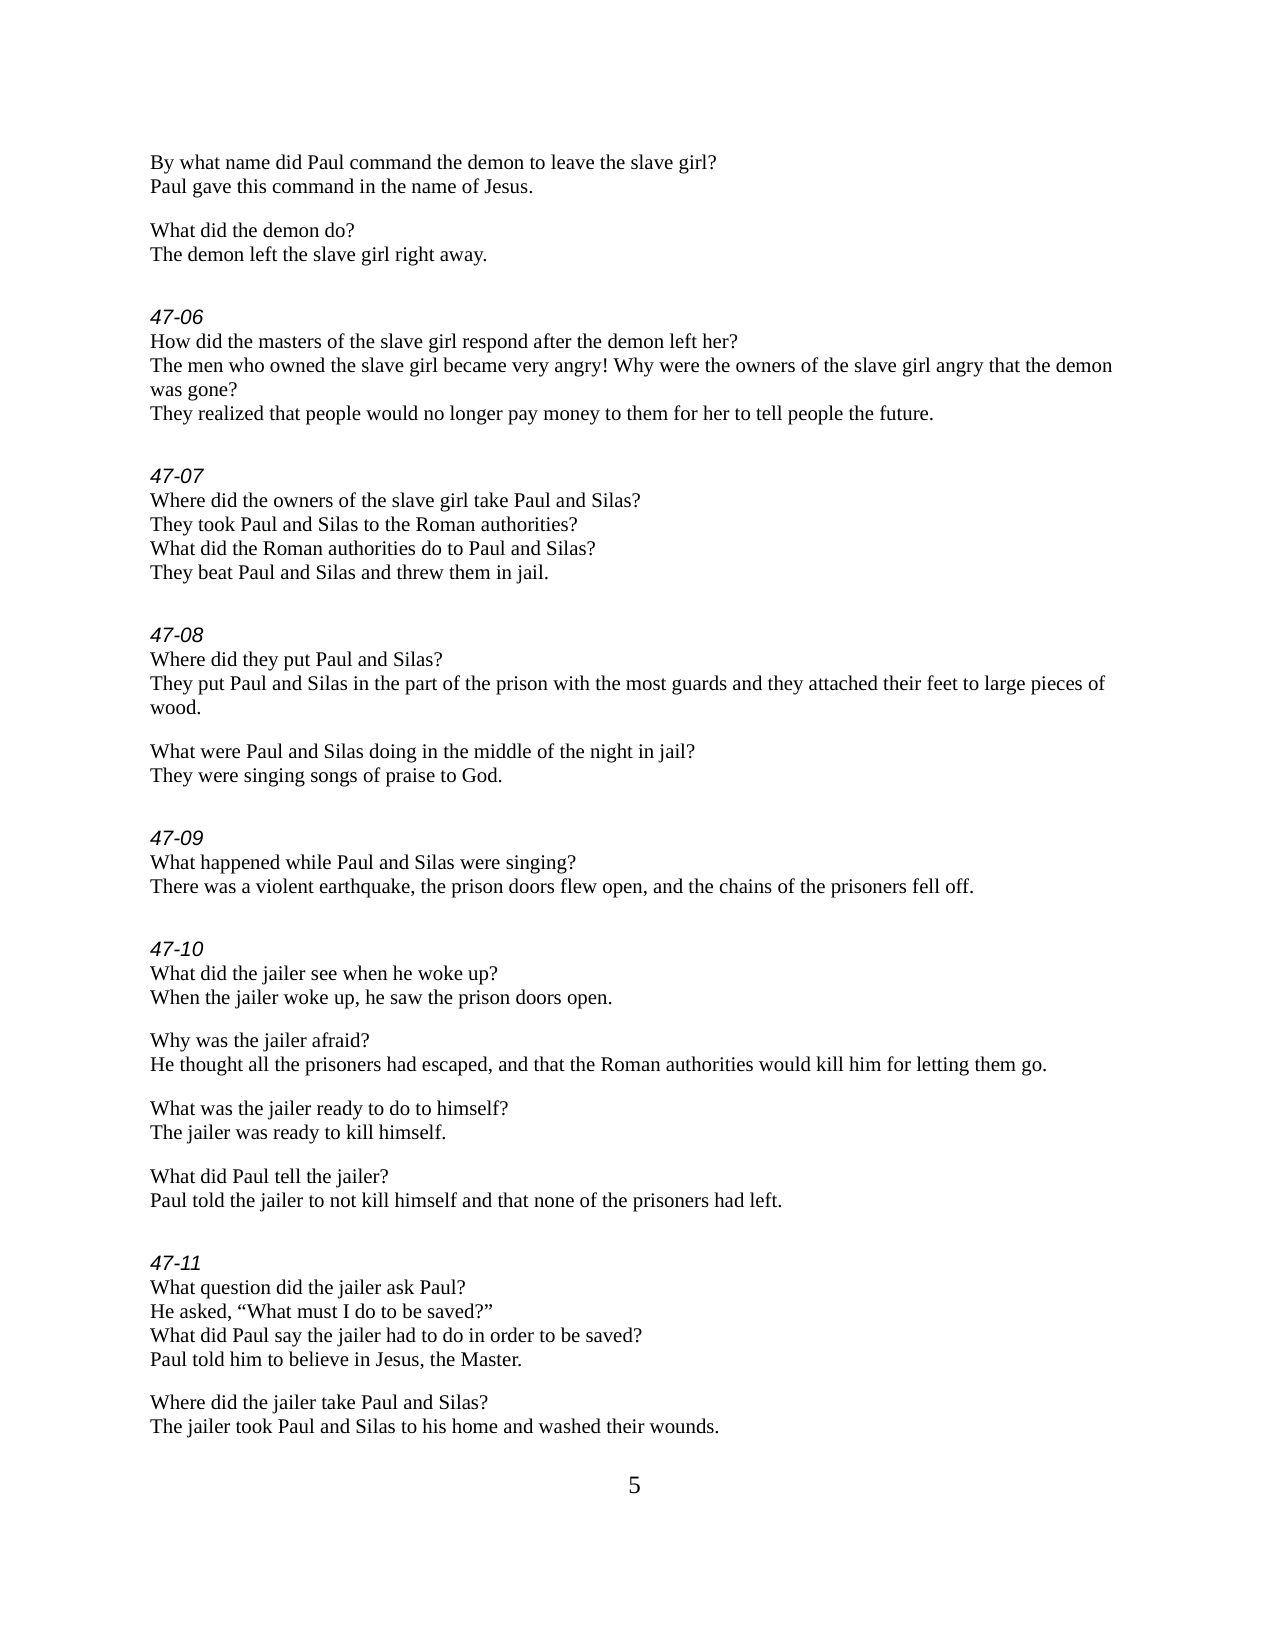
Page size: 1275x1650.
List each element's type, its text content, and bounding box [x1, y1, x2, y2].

text What question did the jailer ask Paul? He asked, “What must I do to be saved?” What did Paul say the jailer had to do in order to be saved? Paul told him to believe in Jesus, the Master. [150, 1274, 1125, 1371]
subtitle 47-11 [150, 1251, 1125, 1274]
text Where did the owners of the slave girl take Paul and Silas? They took Paul and Silas to the Roman authorities? What did the Roman authorities do to Paul and Silas? They beat Paul and Silas and threw them in jail. [150, 488, 1125, 584]
subtitle 47-06 [150, 305, 1125, 329]
subtitle 47-08 [150, 623, 1125, 647]
subtitle 47-09 [150, 826, 1125, 850]
text Where did the jailer take Paul and Silas? The jailer took Paul and Silas to his home and washed their wounds. [150, 1390, 1125, 1438]
text What happened while Paul and Silas were singing? There was a violent earthquake, the prison doors flew open, and the chains of the prisoners fell off. [150, 850, 1125, 898]
text How did the masters of the slave girl respond after the demon left her? The men who owned the slave girl became very angry! Why were the owners of the slave girl angry that the demon was gone? They realized that people would no longer pay money to them for her to tell people the future. [150, 329, 1125, 425]
text What was the jailer ready to do to himself? The jailer was ready to kill himself. [150, 1096, 1125, 1144]
text What did the demon do? The demon left the slave girl right away. [150, 218, 1125, 266]
text What were Paul and Silas doing in the middle of the night in jail? They were singing songs of praise to God. [150, 739, 1125, 787]
text Why was the jailer afraid? He thought all the prisoners had escaped, and that the Roman authorities would kill him for letting them go. [150, 1028, 1125, 1076]
text What did the jailer see when he woke up? When the jailer woke up, he saw the prison doors open. [150, 961, 1125, 1009]
subtitle 47-10 [150, 937, 1125, 961]
text Where did they put Paul and Silas? They put Paul and Silas in the part of the prison with the most guards and they attached their feet to large pieces of wood. [150, 647, 1125, 719]
subtitle 47-07 [150, 464, 1125, 488]
text What did Paul tell the jailer? Paul told the jailer to not kill himself and that none of the prisoners had left. [150, 1163, 1125, 1212]
text By what name did Paul command the demon to leave the slave girl? Paul gave this command in the name of Jesus. [150, 150, 1125, 198]
